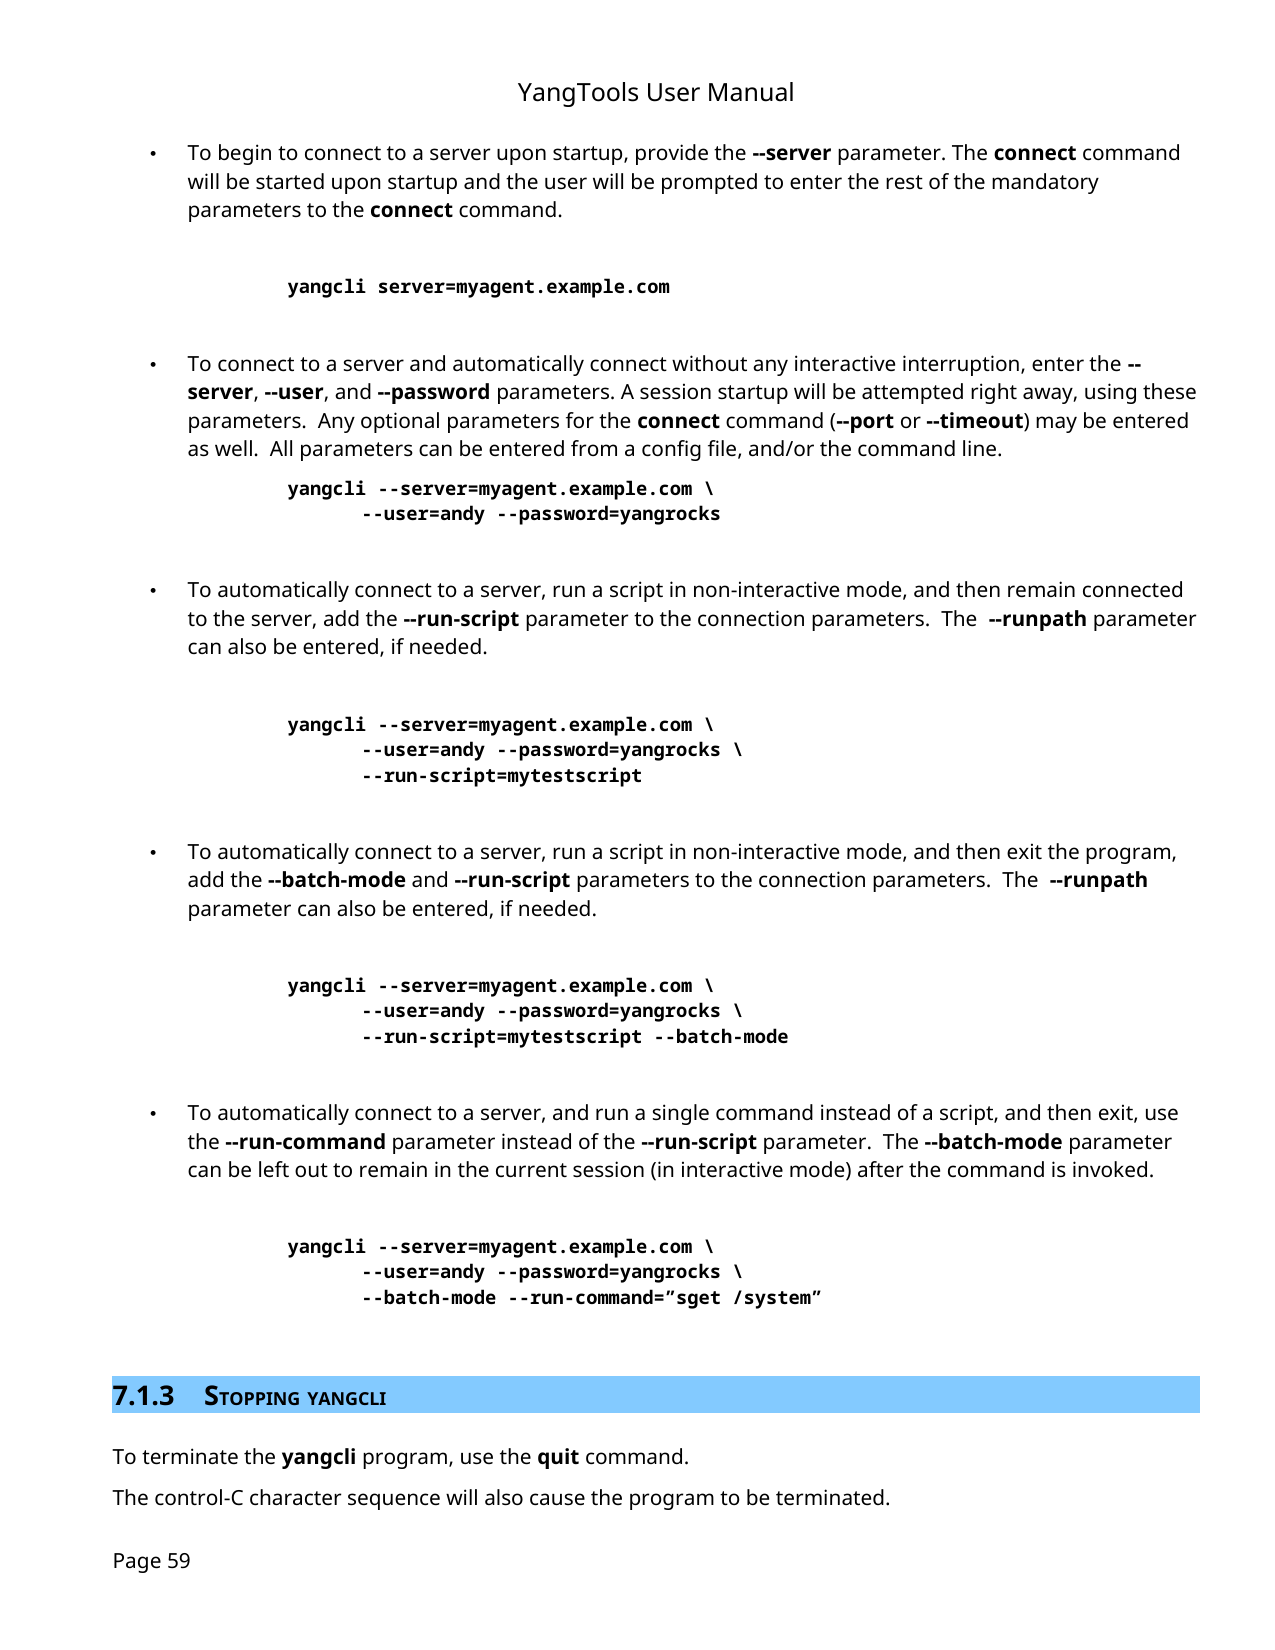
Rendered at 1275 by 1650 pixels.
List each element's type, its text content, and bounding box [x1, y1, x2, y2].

text yangcli --server=myagent.example.com \ --user=andy --password=yangrocks \ --run-script=mytestscript --batch-mode [139, 972, 1200, 1049]
text To terminate the yangcli program, use the quit command. [112, 1442, 1200, 1471]
text yangcli --server=myagent.example.com \ --user=andy --password=yangrocks \ --batch-mode --run-command=”sget /system” [139, 1233, 1200, 1310]
text yangcli --server=myagent.example.com \ --user=andy --password=yangrocks \ --run-script=mytestscript [139, 711, 1200, 787]
list To automatically connect to a server, and run a single command instead of a script, and then exit, use the --run-command parameter instead of the --run-script parameter. The --batch-mode parameter can be left out to remain in the current session (in interactive mode) after the command is invoked. [150, 1098, 1200, 1184]
list To begin to connect to a server upon startup, provide the --server parameter. The connect command will be started upon startup and the user will be prompted to enter the rest of the mandatory parameters to the connect command. [150, 138, 1200, 224]
text yangcli --server=myagent.example.com \ --user=andy --password=yangrocks [139, 475, 1200, 526]
list To automatically connect to a server, run a script in non-interactive mode, and then exit the program, add the --batch-mode and --run-script parameters to the connection parameters. The --runpath parameter can also be entered, if needed. [150, 837, 1200, 922]
list To automatically connect to a server, run a script in non-interactive mode, and then remain connected to the server, add the --run-script parameter to the connection parameters. The --runpath parameter can also be entered, if needed. [150, 576, 1200, 661]
subtitle Stopping yangcli [112, 1376, 1200, 1413]
text yangcli server=myagent.example.com [139, 274, 1200, 299]
list To connect to a server and automatically connect without any interactive interruption, enter the --server, --user, and --password parameters. A session startup will be attempted right away, using these parameters. Any optional parameters for the connect command (--port or --timeout) may be entered as well. All parameters can be entered from a config file, and/or the command line. [150, 349, 1200, 463]
text The control-C character sequence will also cause the program to be terminated. [112, 1483, 1200, 1512]
